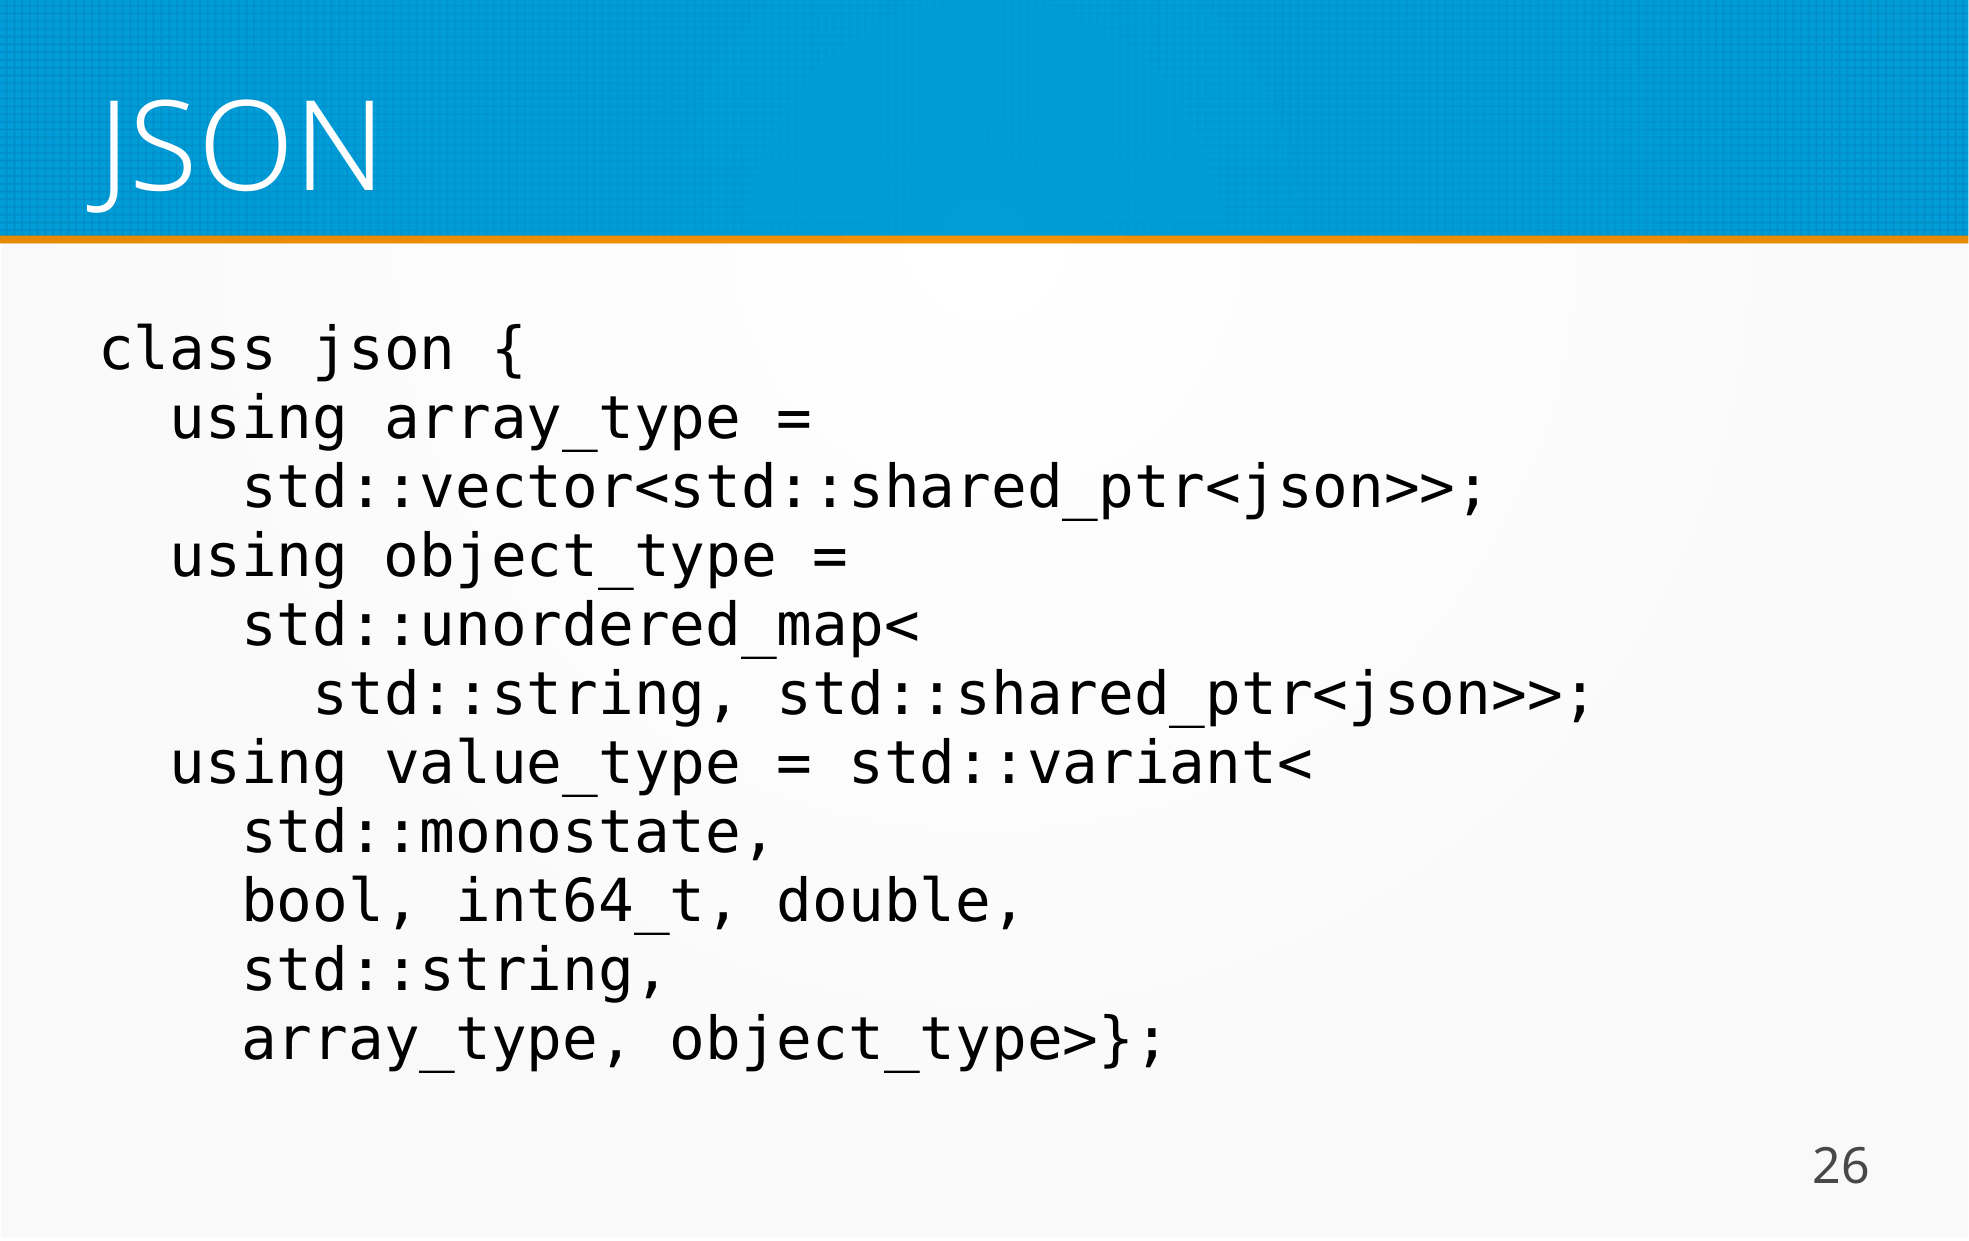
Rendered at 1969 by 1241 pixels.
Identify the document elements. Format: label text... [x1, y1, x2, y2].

list class json { using array_type = std::vector<std::shared_ptr<json>>; using object_type = std::unordered_map< std::string, std::shared_ptr<json>>; using value_type = std::variant< std::monostate, bool, int64_t, double, std::string, array_type, object_type>}; [98, 315, 1861, 1081]
picture [0, 236, 1969, 1241]
title JSON [98, 19, 1870, 227]
